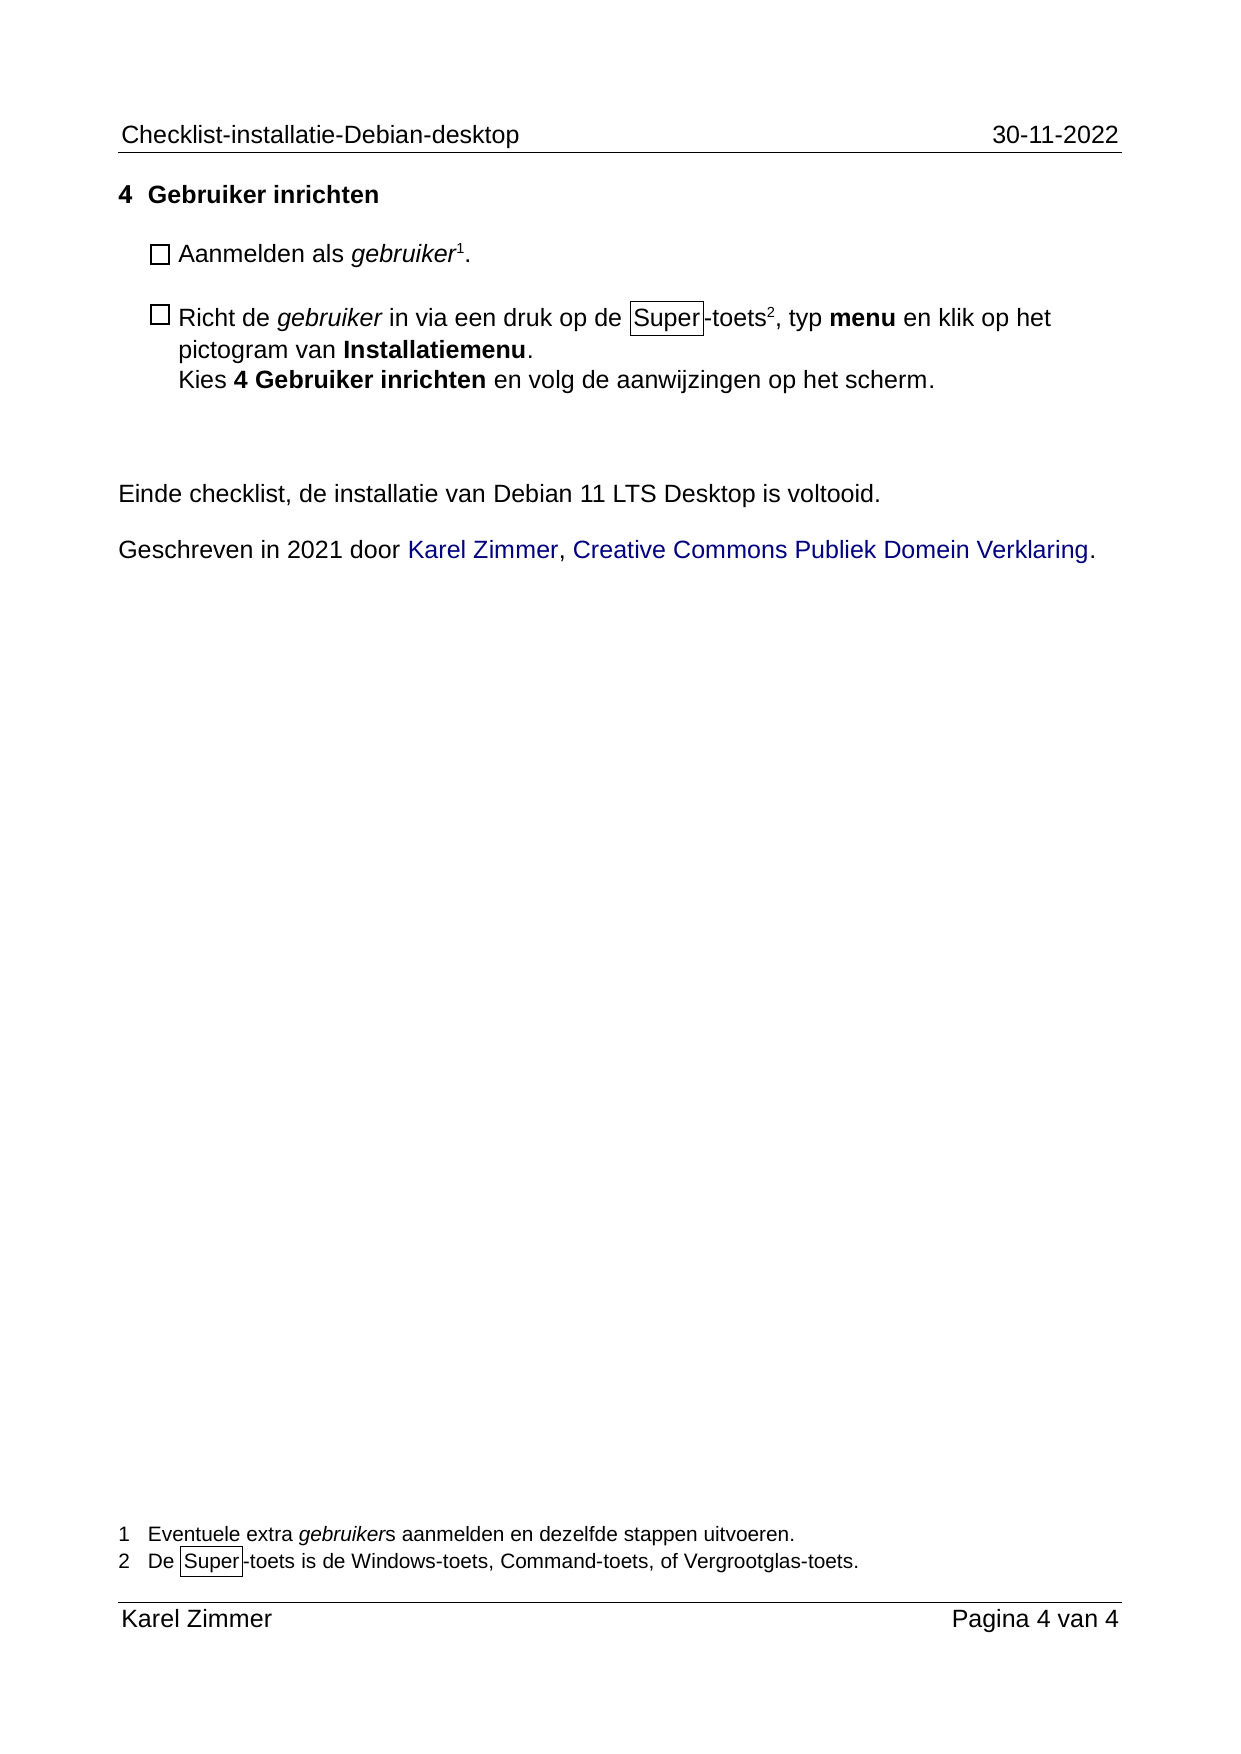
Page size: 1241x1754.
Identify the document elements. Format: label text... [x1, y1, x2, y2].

table_cell [141, 365, 177, 395]
list Gebruiker inrichten [118, 177, 1122, 211]
table_header [141, 239, 177, 269]
table_cell Richt de gebruiker in via een druk op de Super-toets, typ menu en klik op het pictogram van Installatiemenu. [177, 300, 1122, 365]
table_cell [141, 300, 177, 365]
table_cell [177, 269, 1122, 300]
text Geschreven in 2021 door Karel Zimmer, Creative Commons Publiek Domein Verklaring. [118, 536, 1122, 563]
table_cell Kies 4 Gebruiker inrichten en volg de aanwijzingen op het scherm. [177, 365, 1122, 395]
table_cell [141, 269, 177, 300]
table_header Aanmelden als gebruiker. [177, 239, 1122, 269]
text Einde checklist, de installatie van Debian 11 LTS Desktop is voltooid. [118, 479, 1122, 507]
